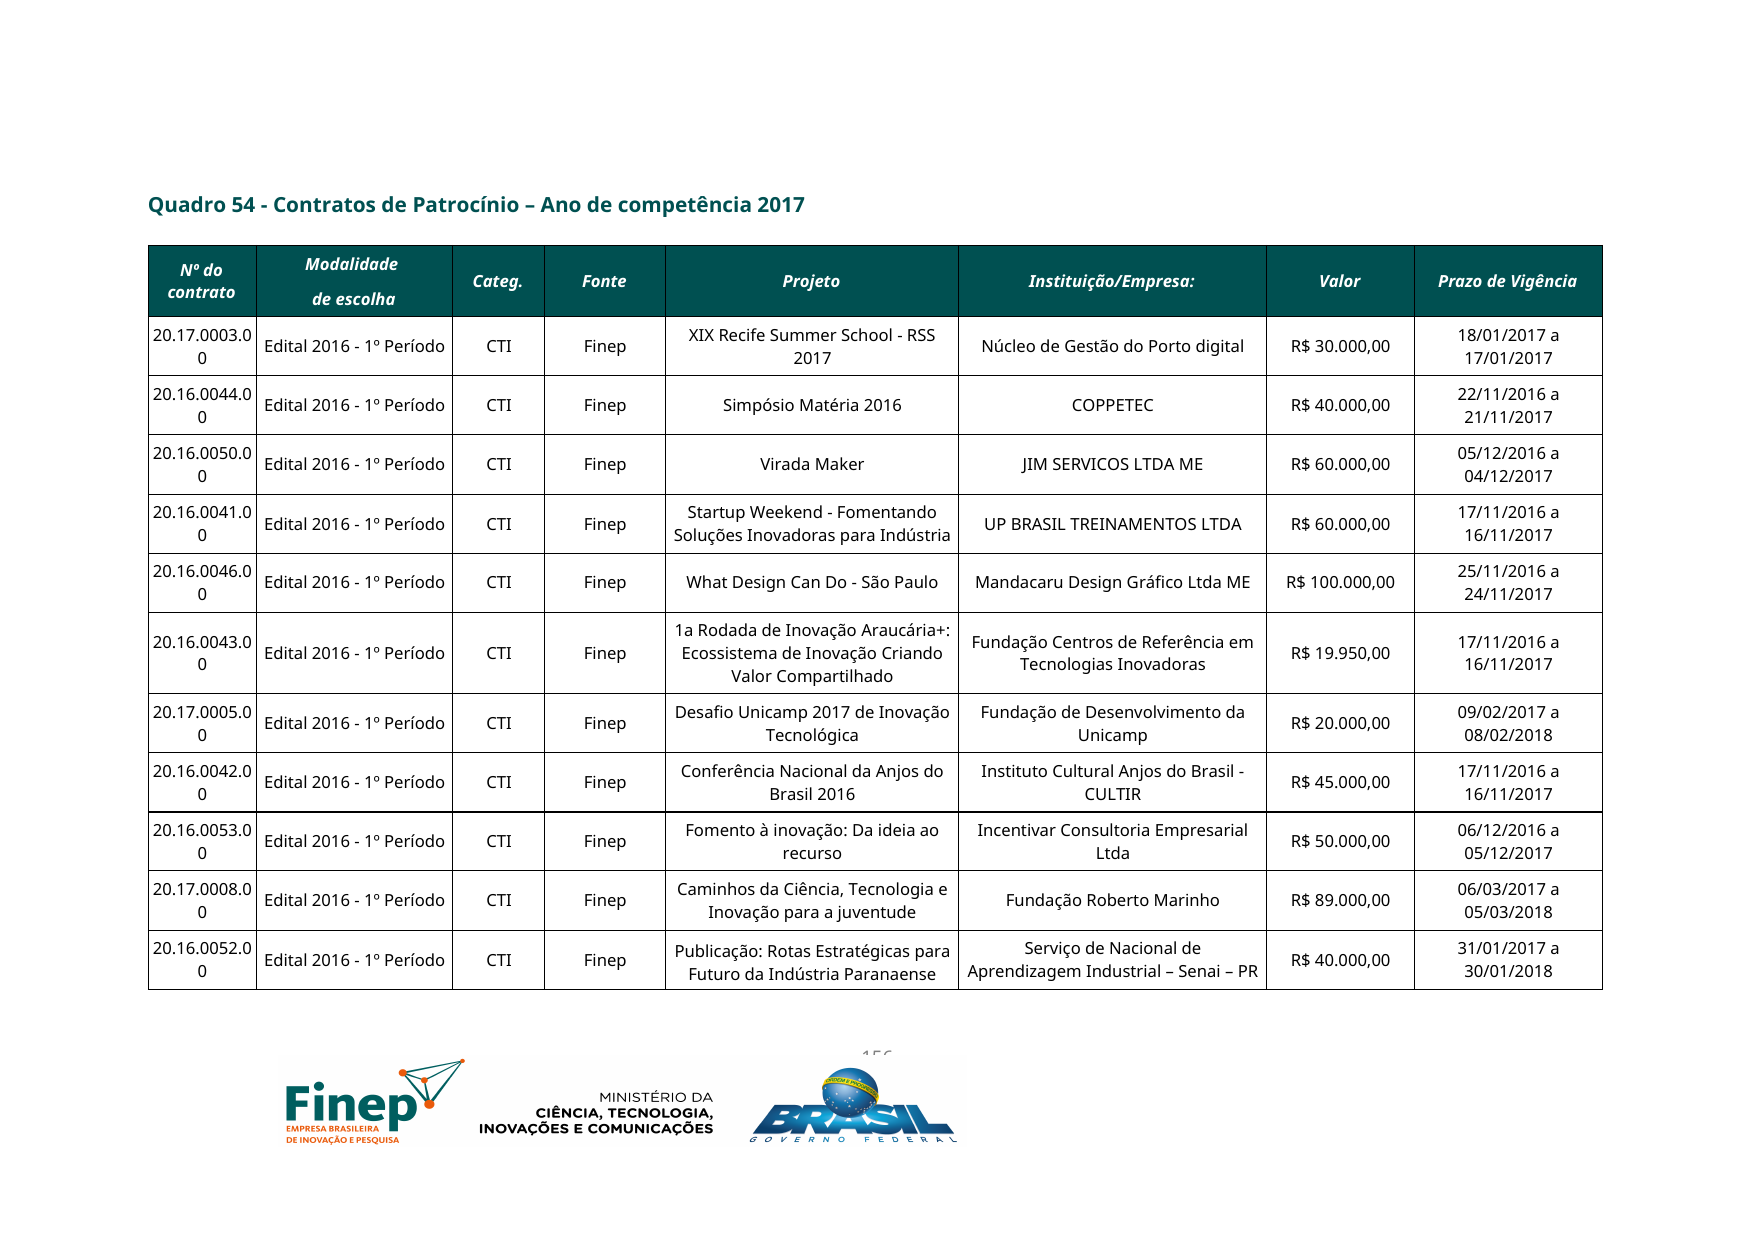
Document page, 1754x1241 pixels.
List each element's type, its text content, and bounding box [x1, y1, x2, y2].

table_cell 20.16.0043.00 [149, 613, 256, 693]
table_cell COPPETEC [959, 376, 1266, 434]
table_header Modalidade de escolha [257, 246, 452, 316]
table_cell Instituto Cultural Anjos do Brasil - CULTIR [959, 753, 1266, 811]
table_cell R$ 40.000,00 [1267, 376, 1414, 434]
table_cell Simpósio Matéria 2016 [666, 376, 958, 434]
table_cell R$ 45.000,00 [1267, 753, 1414, 811]
table_cell Finep [545, 435, 665, 493]
table_cell 20.16.0053.00 [149, 813, 256, 870]
table_cell Finep [545, 871, 665, 929]
table_cell CTI [453, 871, 544, 929]
table_cell Publicação: Rotas Estratégicas para Futuro da Indústria Paranaense [666, 931, 958, 988]
table_cell Caminhos da Ciência, Tecnologia e Inovação para a juventude [666, 871, 958, 929]
table_cell 06/12/2016 a 05/12/2017 [1415, 813, 1602, 870]
table_cell CTI [453, 931, 544, 988]
table_cell CTI [453, 813, 544, 870]
table_header Prazo de Vigência [1415, 246, 1602, 316]
table_cell CTI [453, 435, 544, 493]
table_cell [1603, 434, 1608, 493]
table_cell 20.16.0050.00 [149, 435, 256, 493]
table_cell [1603, 375, 1608, 434]
table_cell [1603, 930, 1608, 988]
table_cell R$ 20.000,00 [1267, 694, 1414, 752]
table_cell R$ 60.000,00 [1267, 435, 1414, 493]
table_cell [1603, 494, 1608, 552]
table_cell 09/02/2017 a 08/02/2018 [1415, 694, 1602, 752]
table_cell 22/11/2016 a 21/11/2017 [1415, 376, 1602, 434]
table_cell Finep [545, 495, 665, 552]
table_cell R$ 40.000,00 [1267, 931, 1414, 988]
table_cell Fundação Centros de Referência em Tecnologias Inovadoras [959, 613, 1266, 693]
table_cell Finep [545, 317, 665, 375]
table_cell Finep [545, 613, 665, 693]
table_cell 20.16.0052.00 [149, 931, 256, 988]
table_cell Edital 2016 - 1º Período [257, 554, 452, 612]
table_cell Edital 2016 - 1º Período [257, 931, 452, 988]
table_cell 20.17.0003.00 [149, 317, 256, 375]
table_cell Edital 2016 - 1º Período [257, 694, 452, 752]
table_cell Edital 2016 - 1º Período [257, 813, 452, 870]
table_cell [1603, 811, 1608, 870]
table_cell 1a Rodada de Inovação Araucária+: Ecossistema de Inovação Criando Valor Compartilhado [666, 613, 958, 693]
table_cell Incentivar Consultoria Empresarial Ltda [959, 813, 1266, 870]
table_cell Edital 2016 - 1º Período [257, 495, 452, 552]
table_cell 25/11/2016 a 24/11/2017 [1415, 554, 1602, 612]
table_cell CTI [453, 376, 544, 434]
table_cell 20.17.0008.00 [149, 871, 256, 929]
table_cell R$ 100.000,00 [1267, 554, 1414, 612]
table_header Nº do contrato [149, 246, 256, 316]
table_cell CTI [453, 753, 544, 811]
table_cell Finep [545, 753, 665, 811]
table_cell Fomento à inovação: Da ideia ao recurso [666, 813, 958, 870]
table_header Instituição/Empresa: [959, 246, 1266, 316]
table_cell Edital 2016 - 1º Período [257, 317, 452, 375]
table_cell Edital 2016 - 1º Período [257, 613, 452, 693]
table_cell Startup Weekend - Fomentando Soluções Inovadoras para Indústria [666, 495, 958, 552]
table_cell Serviço de Nacional de Aprendizagem Industrial – Senai – PR [959, 931, 1266, 988]
table_cell Fundação de Desenvolvimento da Unicamp [959, 694, 1266, 752]
table_cell Mandacaru Design Gráfico Ltda ME [959, 554, 1266, 612]
table_header Fonte [545, 246, 665, 316]
table_header Valor [1267, 246, 1414, 316]
table_cell 20.16.0042.00 [149, 753, 256, 811]
table_cell Finep [545, 554, 665, 612]
table_cell [1603, 693, 1608, 752]
table_cell CTI [453, 554, 544, 612]
table_cell Desafio Unicamp 2017 de Inovação Tecnológica [666, 694, 958, 752]
table_cell 05/12/2016 a 04/12/2017 [1415, 435, 1602, 493]
table_cell 06/03/2017 a 05/03/2018 [1415, 871, 1602, 929]
table_cell Fundação Roberto Marinho [959, 871, 1266, 929]
table_cell R$ 89.000,00 [1267, 871, 1414, 929]
table_cell CTI [453, 495, 544, 552]
table_cell Edital 2016 - 1º Período [257, 753, 452, 811]
text Quadro 54 - Contratos de Patrocínio – Ano de competência 2017 [148, 190, 1606, 218]
table_cell 17/11/2016 a 16/11/2017 [1415, 495, 1602, 552]
table_header [1603, 245, 1608, 316]
table_header Categ. [453, 246, 544, 316]
table_cell [1603, 316, 1608, 375]
table_cell 20.16.0041.00 [149, 495, 256, 552]
table_cell Finep [545, 813, 665, 870]
table_cell 20.16.0044.00 [149, 376, 256, 434]
table_cell R$ 50.000,00 [1267, 813, 1414, 870]
table_cell CTI [453, 317, 544, 375]
table_cell Finep [545, 931, 665, 988]
table_cell CTI [453, 694, 544, 752]
table_cell JIM SERVICOS LTDA ME [959, 435, 1266, 493]
table_header Projeto [666, 246, 958, 316]
table_cell [1603, 752, 1608, 811]
table_cell CTI [453, 613, 544, 693]
table_cell Edital 2016 - 1º Período [257, 871, 452, 929]
table_cell R$ 19.950,00 [1267, 613, 1414, 693]
table_cell XIX Recife Summer School - RSS 2017 [666, 317, 958, 375]
table_cell Finep [545, 694, 665, 752]
table_cell Edital 2016 - 1º Período [257, 435, 452, 493]
table_cell [1603, 553, 1608, 612]
table_cell 17/11/2016 a 16/11/2017 [1415, 613, 1602, 693]
table_cell [1603, 612, 1608, 693]
table_cell Conferência Nacional da Anjos do Brasil 2016 [666, 753, 958, 811]
table_cell 17/11/2016 a 16/11/2017 [1415, 753, 1602, 811]
table_cell 31/01/2017 a 30/01/2018 [1415, 931, 1602, 988]
table_cell Edital 2016 - 1º Período [257, 376, 452, 434]
table_cell [1603, 870, 1608, 929]
table_cell Finep [545, 376, 665, 434]
table_cell 18/01/2017 a 17/01/2017 [1415, 317, 1602, 375]
table_cell UP BRASIL TREINAMENTOS LTDA [959, 495, 1266, 552]
table_cell 20.16.0046.00 [149, 554, 256, 612]
table_cell Núcleo de Gestão do Porto digital [959, 317, 1266, 375]
table_cell Virada Maker [666, 435, 958, 493]
table_cell R$ 60.000,00 [1267, 495, 1414, 552]
table_cell 20.17.0005.00 [149, 694, 256, 752]
table_cell What Design Can Do - São Paulo [666, 554, 958, 612]
table_cell R$ 30.000,00 [1267, 317, 1414, 375]
